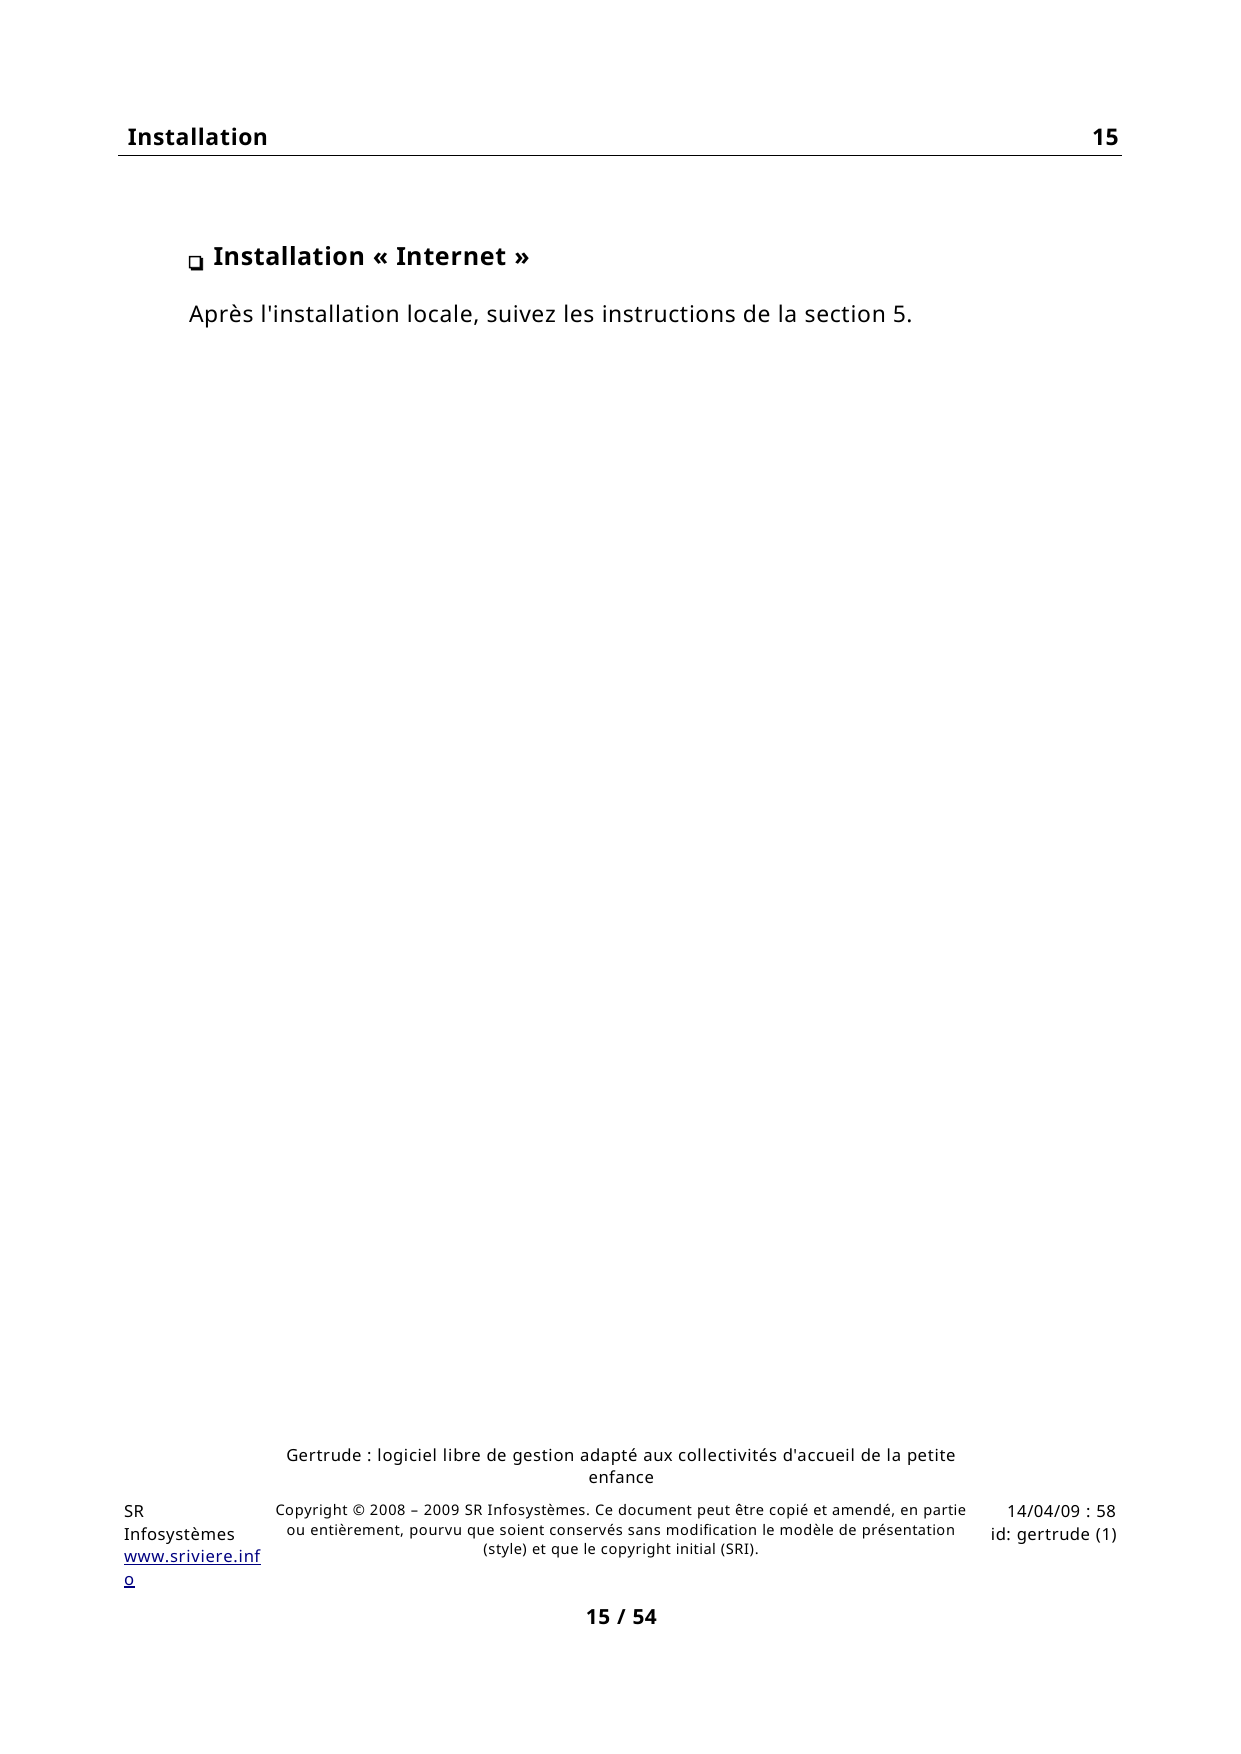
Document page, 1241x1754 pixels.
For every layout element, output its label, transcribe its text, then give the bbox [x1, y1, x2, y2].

subtitle Installation « Internet » [189, 239, 1122, 286]
text Après l'installation locale, suivez les instructions de la section 5. [189, 297, 1122, 328]
